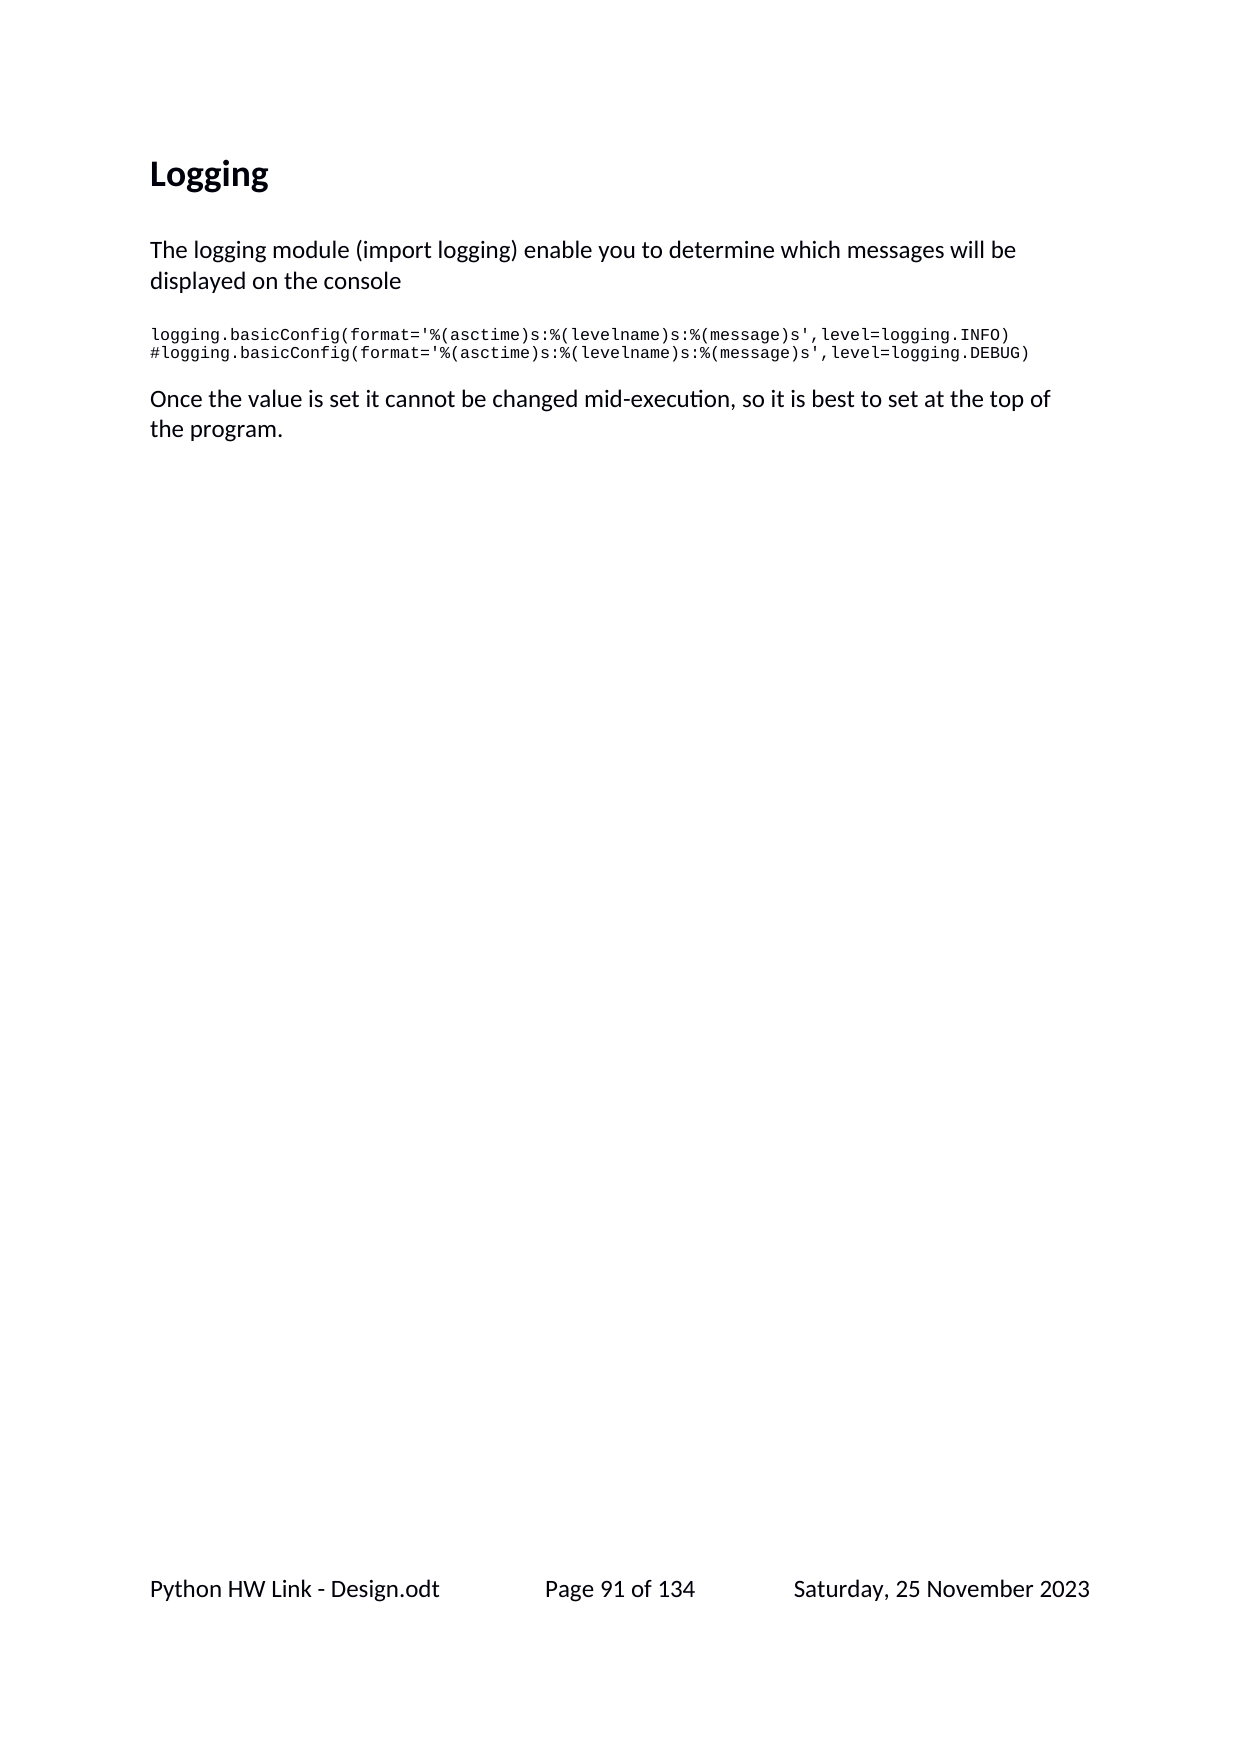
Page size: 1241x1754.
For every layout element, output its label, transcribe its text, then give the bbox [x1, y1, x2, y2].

text The logging module (import logging) enable you to determine which messages will be displayed on the console [150, 235, 1090, 296]
text logging.basicConfig(format='%(asctime)s:%(levelname)s:%(message)s',level=logging.INFO) [150, 326, 1090, 345]
text Once the value is set it cannot be changed mid-execution, so it is best to set at the top of the program. [150, 383, 1090, 444]
subtitle Logging [150, 150, 1090, 196]
text #logging.basicConfig(format='%(asctime)s:%(levelname)s:%(message)s',level=logging.DEBUG) [150, 345, 1090, 364]
